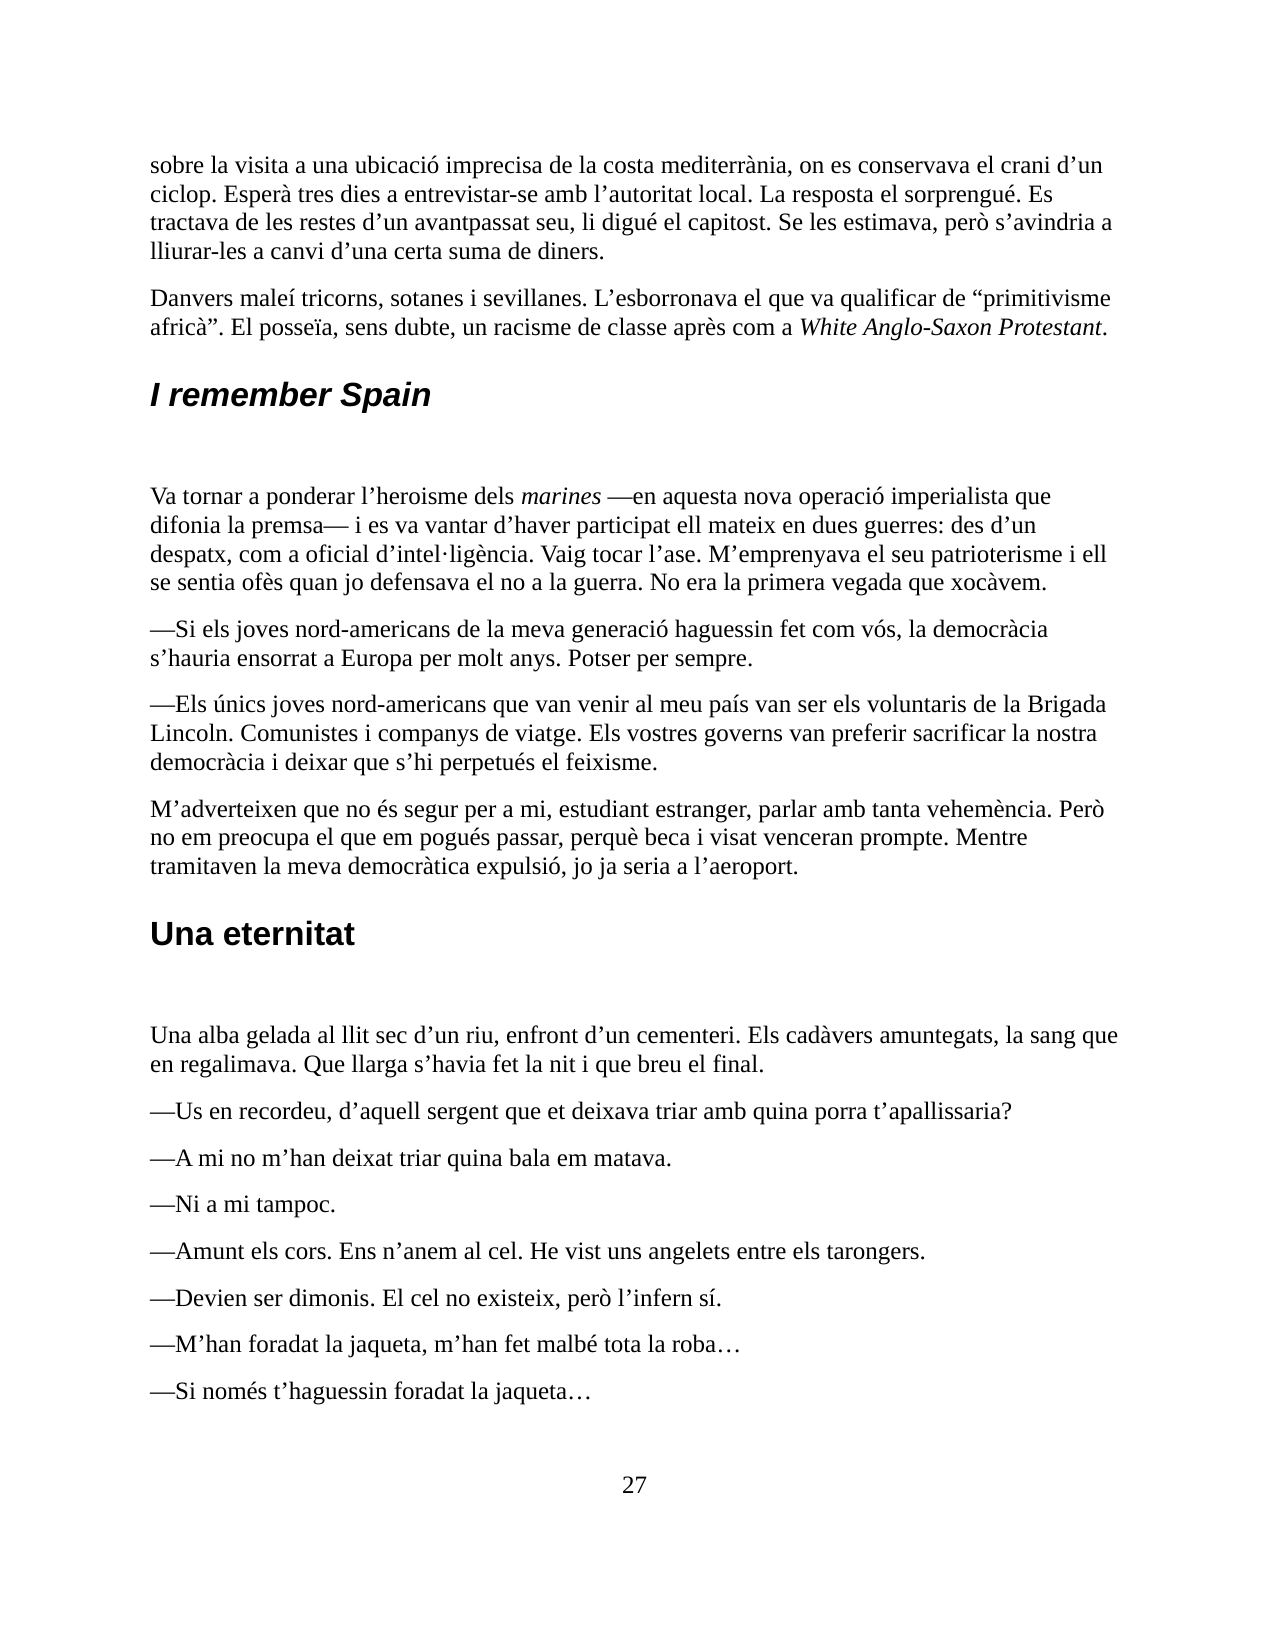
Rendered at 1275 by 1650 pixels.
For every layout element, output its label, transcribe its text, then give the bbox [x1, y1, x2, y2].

text —Amunt els cors. Ens n’anem al cel. He vist uns angelets entre els tarongers. [150, 1236, 1125, 1265]
text —Devien ser dimonis. El cel no existeix, però l’infern sí. [150, 1283, 1125, 1311]
text —Els únics joves nord-americans que van venir al meu país van ser els voluntaris de la Brigada Lincoln. Comunistes i companys de viatge. Els vostres governs van preferir sacrificar la nostra democràcia i deixar que s’hi perpetués el feixisme. [150, 689, 1125, 776]
subtitle I remember Spain [150, 374, 1125, 413]
text —Si només t’haguessin foradat la jaqueta… [150, 1376, 1125, 1405]
text —Ni a mi tampoc. [150, 1189, 1125, 1218]
subtitle Una eternitat [150, 914, 1125, 952]
text Va tornar a ponderar l’heroisme dels marines —en aquesta nova operació imperialista que difonia la premsa— i es va vantar d’haver participat ell mateix en dues guerres: des d’un despatx, com a oficial d’intel·ligència. Vaig tocar l’ase. M’emprenyava el seu patrioterisme i ell se sentia ofès quan jo defensava el no a la guerra. No era la primera vegada que xocàvem. [150, 481, 1125, 596]
text —A mi no m’han deixat triar quina bala em matava. [150, 1143, 1125, 1171]
text —Us en recordeu, d’aquell sergent que et deixava triar amb quina porra t’apallissaria? [150, 1096, 1125, 1125]
text —Si els joves nord-americans de la meva generació haguessin fet com vós, la democràcia s’hauria ensorrat a Europa per molt anys. Potser per sempre. [150, 614, 1125, 672]
text sobre la visita a una ubicació imprecisa de la costa mediterrània, on es conservava el crani d’un ciclop. Esperà tres dies a entrevistar-se amb l’autoritat local. La resposta el sorprengué. Es tractava de les restes d’un avantpassat seu, li digué el capitost. Se les estimava, però s’avindria a lliurar-les a canvi d’una certa suma de diners. [150, 150, 1125, 265]
text Danvers maleí tricorns, sotanes i sevillanes. L’esborronava el que va qualificar de “primitivisme africà”. El posseïa, sens dubte, un racisme de classe après com a White Anglo-Saxon Protestant. [150, 283, 1125, 340]
text Una alba gelada al llit sec d’un riu, enfront d’un cementeri. Els cadàvers amuntegats, la sang que en regalimava. Que llarga s’havia fet la nit i que breu el final. [150, 1021, 1125, 1078]
text —M’han foradat la jaqueta, m’han fet malbé tota la roba… [150, 1329, 1125, 1358]
text M’adverteixen que no és segur per a mi, estudiant estranger, parlar amb tanta vehemència. Però no em preocupa el que em pogués passar, perquè beca i visat venceran prompte. Mentre tramitaven la meva democràtica expulsió, jo ja seria a l’aeroport. [150, 794, 1125, 880]
